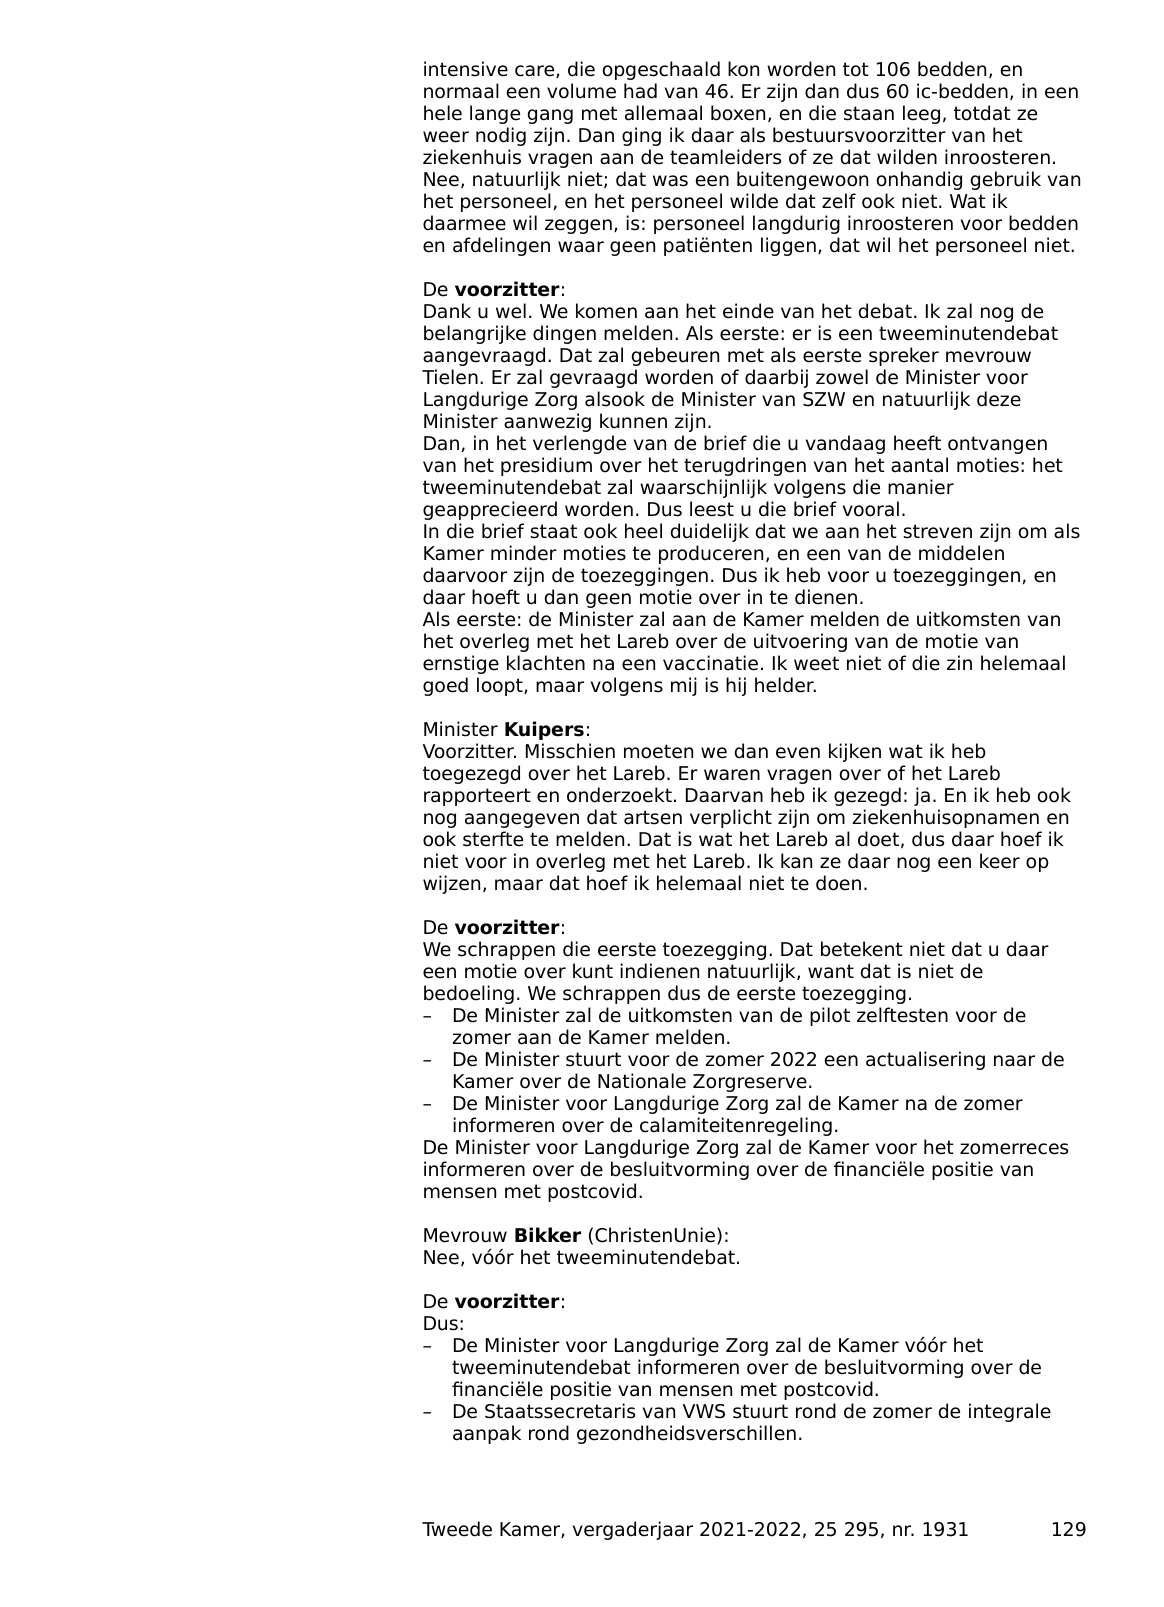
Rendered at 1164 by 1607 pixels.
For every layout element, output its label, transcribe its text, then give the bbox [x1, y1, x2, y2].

text Dank u wel. We komen aan het einde van het debat. Ik zal nog de belangrijke dingen melden. Als eerste: er is een tweeminutendebat aangevraagd. Dat zal gebeuren met als eerste spreker mevrouw Tielen. Er zal gevraagd worden of daarbij zowel de Minister voor Langdurige Zorg alsook de Minister van SZW en natuurlijk deze Minister aanwezig kunnen zijn. [422, 301, 1087, 433]
text Minister Kuipers: [422, 719, 1087, 741]
text De Minister voor Langdurige Zorg zal de Kamer voor het zomerreces informeren over de besluitvorming over de financiële positie van mensen met postcovid. [422, 1137, 1087, 1203]
text – De Minister voor Langdurige Zorg zal de Kamer na de zomer informeren over de calamiteitenregeling. [422, 1093, 1087, 1137]
text – De Staatssecretaris van VWS stuurt rond de zomer de integrale aanpak rond gezondheidsverschillen. [422, 1401, 1087, 1445]
text – De Minister zal de uitkomsten van de pilot zelftesten voor de zomer aan de Kamer melden. [422, 1005, 1087, 1049]
text intensive care, die opgeschaald kon worden tot 106 bedden, en normaal een volume had van 46. Er zijn dan dus 60 ic-bedden, in een hele lange gang met allemaal boxen, en die staan leeg, totdat ze weer nodig zijn. Dan ging ik daar als bestuursvoorzitter van het ziekenhuis vragen aan de teamleiders of ze dat wilden inroosteren. Nee, natuurlijk niet; dat was een buitengewoon onhandig gebruik van het personeel, en het personeel wilde dat zelf ook niet. Wat ik daarmee wil zeggen, is: personeel langdurig inroosteren voor bedden en afdelingen waar geen patiënten liggen, dat wil het personeel niet. [422, 59, 1087, 257]
text De voorzitter: [422, 1291, 1087, 1313]
text Mevrouw Bikker (ChristenUnie): [422, 1225, 1087, 1247]
text De voorzitter: [422, 917, 1087, 939]
text Nee, vóór het tweeminutendebat. [422, 1247, 1087, 1269]
text – De Minister voor Langdurige Zorg zal de Kamer vóór het tweeminutendebat informeren over de besluitvorming over de financiële positie van mensen met postcovid. [422, 1335, 1087, 1401]
text Als eerste: de Minister zal aan de Kamer melden de uitkomsten van het overleg met het Lareb over de uitvoering van de motie van ernstige klachten na een vaccinatie. Ik weet niet of die zin helemaal goed loopt, maar volgens mij is hij helder. [422, 609, 1087, 697]
text De voorzitter: [422, 279, 1087, 301]
text Voorzitter. Misschien moeten we dan even kijken wat ik heb toegezegd over het Lareb. Er waren vragen over of het Lareb rapporteert en onderzoekt. Daarvan heb ik gezegd: ja. En ik heb ook nog aangegeven dat artsen verplicht zijn om ziekenhuisopnamen en ook sterfte te melden. Dat is wat het Lareb al doet, dus daar hoef ik niet voor in overleg met het Lareb. Ik kan ze daar nog een keer op wijzen, maar dat hoef ik helemaal niet te doen. [422, 741, 1087, 895]
text Dus: [422, 1313, 1087, 1335]
text We schrappen die eerste toezegging. Dat betekent niet dat u daar een motie over kunt indienen natuurlijk, want dat is niet de bedoeling. We schrappen dus de eerste toezegging. [422, 939, 1087, 1005]
text In die brief staat ook heel duidelijk dat we aan het streven zijn om als Kamer minder moties te produceren, en een van de middelen daarvoor zijn de toezeggingen. Dus ik heb voor u toezeggingen, en daar hoeft u dan geen motie over in te dienen. [422, 521, 1087, 609]
text – De Minister stuurt voor de zomer 2022 een actualisering naar de Kamer over de Nationale Zorgreserve. [422, 1049, 1087, 1093]
text Dan, in het verlengde van de brief die u vandaag heeft ontvangen van het presidium over het terugdringen van het aantal moties: het tweeminutendebat zal waarschijnlijk volgens die manier geapprecieerd worden. Dus leest u die brief vooral. [422, 433, 1087, 521]
